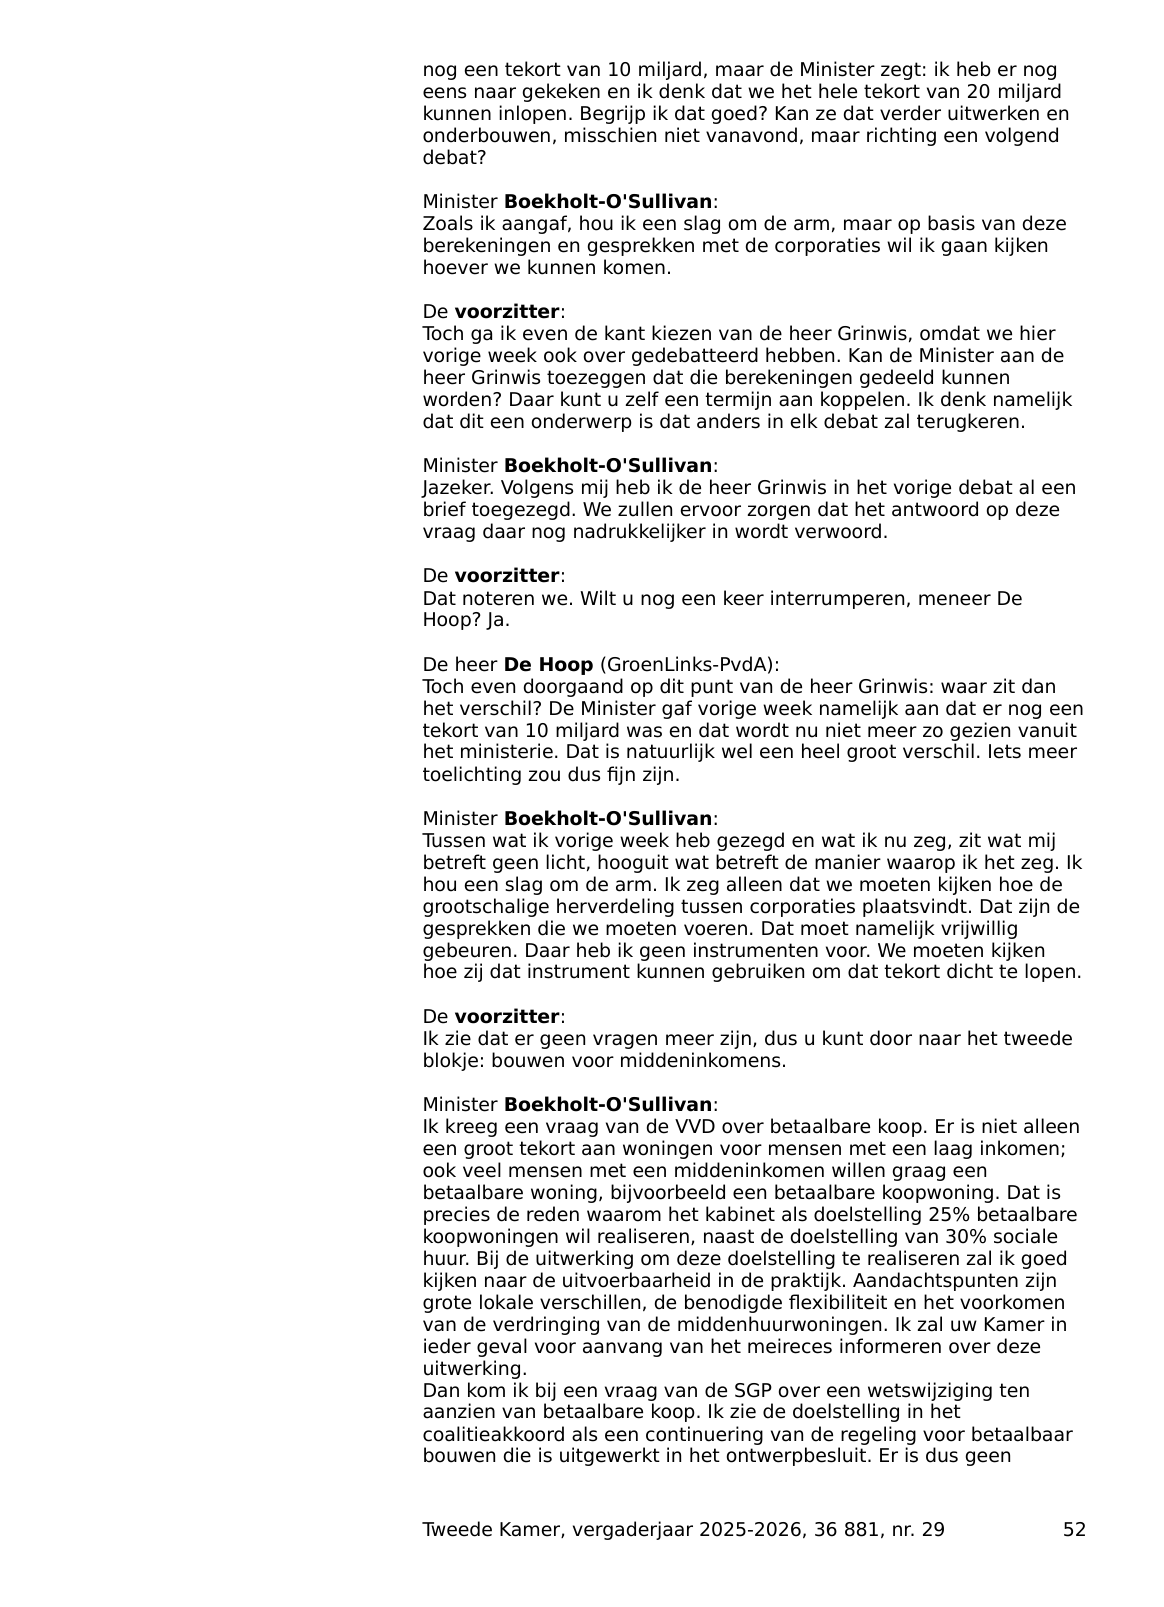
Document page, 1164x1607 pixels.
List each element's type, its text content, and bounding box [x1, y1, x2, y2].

text Toch even doorgaand op dit punt van de heer Grinwis: waar zit dan het verschil? De Minister gaf vorige week namelijk aan dat er nog een tekort van 10 miljard was en dat wordt nu niet meer zo gezien vanuit het ministerie. Dat is natuurlijk wel een heel groot verschil. Iets meer toelichting zou dus fijn zijn. [422, 676, 1087, 785]
text Zoals ik aangaf, hou ik een slag om de arm, maar op basis van deze berekeningen en gesprekken met de corporaties wil ik gaan kijken hoever we kunnen komen. [422, 213, 1087, 279]
text Ik kreeg een vraag van de VVD over betaalbare koop. Er is niet alleen een groot tekort aan woningen voor mensen met een laag inkomen; ook veel mensen met een middeninkomen willen graag een betaalbare woning, bijvoorbeeld een betaalbare koopwoning. Dat is precies de reden waarom het kabinet als doelstelling 25% betaalbare koopwoningen wil realiseren, naast de doelstelling van 30% sociale huur. Bij de uitwerking om deze doelstelling te realiseren zal ik goed kijken naar de uitvoerbaarheid in de praktijk. Aandachtspunten zijn grote lokale verschillen, de benodigde flexibiliteit en het voorkomen van de verdringing van de middenhuurwoningen. Ik zal uw Kamer in ieder geval voor aanvang van het meireces informeren over deze uitwerking. [422, 1116, 1087, 1379]
text nog een tekort van 10 miljard, maar de Minister zegt: ik heb er nog eens naar gekeken en ik denk dat we het hele tekort van 20 miljard kunnen inlopen. Begrijp ik dat goed? Kan ze dat verder uitwerken en onderbouwen, misschien niet vanavond, maar richting een volgend debat? [422, 59, 1087, 169]
text Minister Boekholt-O'Sullivan: [422, 191, 1087, 213]
text De voorzitter: [422, 1006, 1087, 1028]
text Minister Boekholt-O'Sullivan: [422, 808, 1087, 829]
text De voorzitter: [422, 565, 1087, 587]
text Tussen wat ik vorige week heb gezegd en wat ik nu zeg, zit wat mij betreft geen licht, hooguit wat betreft de manier waarop ik het zeg. Ik hou een slag om de arm. Ik zeg alleen dat we moeten kijken hoe de grootschalige herverdeling tussen corporaties plaatsvindt. Dat zijn de gesprekken die we moeten voeren. Dat moet namelijk vrijwillig gebeuren. Daar heb ik geen instrumenten voor. We moeten kijken hoe zij dat instrument kunnen gebruiken om dat tekort dicht te lopen. [422, 829, 1087, 983]
text De voorzitter: [422, 301, 1087, 323]
text Dan kom ik bij een vraag van de SGP over een wetswijziging ten aanzien van betaalbare koop. Ik zie de doelstelling in het coalitieakkoord als een continuering van de regeling voor betaalbaar bouwen die is uitgewerkt in het ontwerpbesluit. Er is dus geen [422, 1379, 1087, 1467]
text De heer De Hoop (GroenLinks-PvdA): [422, 653, 1087, 676]
text Minister Boekholt-O'Sullivan: [422, 1094, 1087, 1116]
text Dat noteren we. Wilt u nog een keer interrumperen, meneer De Hoop? Ja. [422, 587, 1087, 631]
text Toch ga ik even de kant kiezen van de heer Grinwis, omdat we hier vorige week ook over gedebatteerd hebben. Kan de Minister aan de heer Grinwis toezeggen dat die berekeningen gedeeld kunnen worden? Daar kunt u zelf een termijn aan koppelen. Ik denk namelijk dat dit een onderwerp is dat anders in elk debat zal terugkeren. [422, 323, 1087, 433]
text Jazeker. Volgens mij heb ik de heer Grinwis in het vorige debat al een brief toegezegd. We zullen ervoor zorgen dat het antwoord op deze vraag daar nog nadrukkelijker in wordt verwoord. [422, 477, 1087, 543]
text Minister Boekholt-O'Sullivan: [422, 455, 1087, 477]
text Ik zie dat er geen vragen meer zijn, dus u kunt door naar het tweede blokje: bouwen voor middeninkomens. [422, 1028, 1087, 1072]
